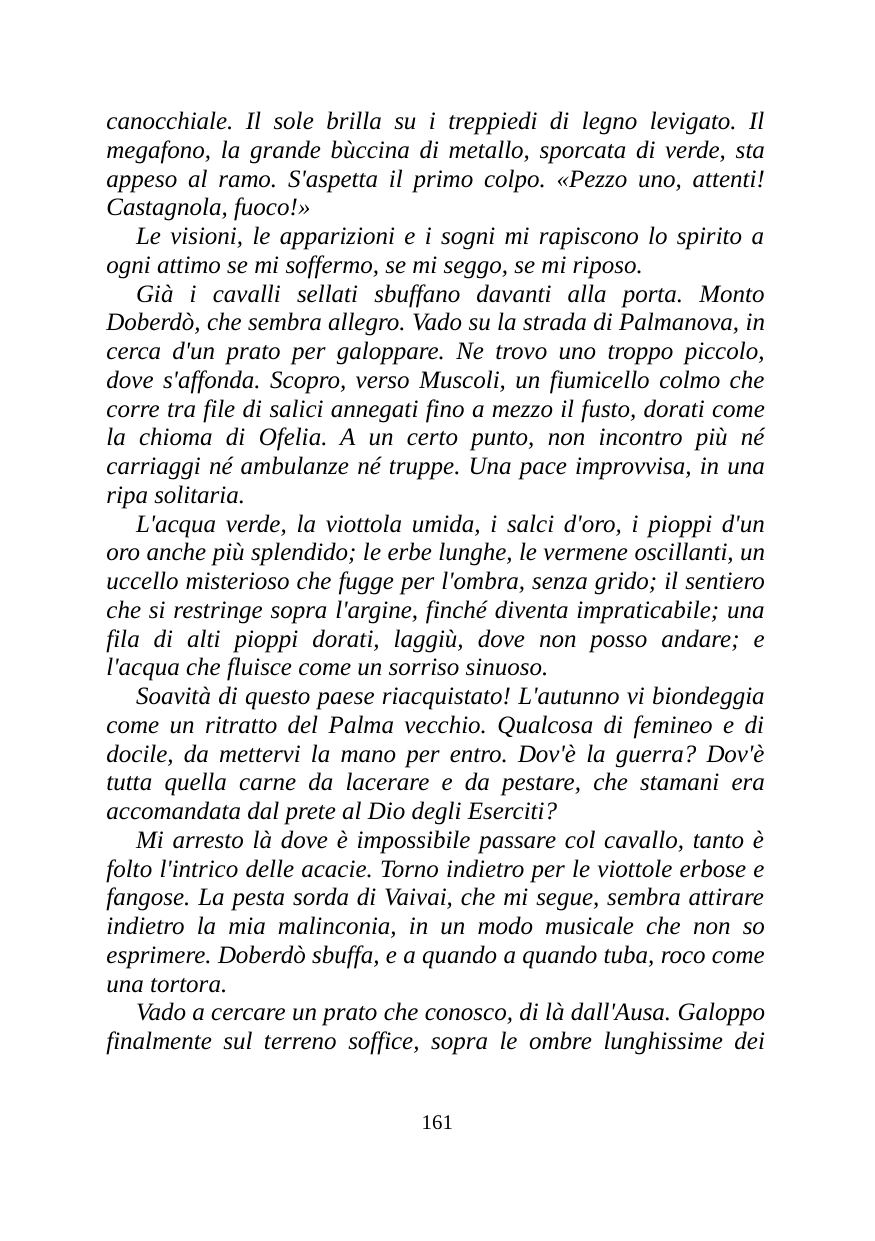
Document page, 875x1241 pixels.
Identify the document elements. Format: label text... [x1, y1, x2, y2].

text L'acqua verde, la viottola umida, i salci d'oro, i pioppi d'un oro anche più splendido; le erbe lunghe, le vermene oscillanti, un uccello misterioso che fugge per l'ombra, senza grido; il sentiero che si restringe sopra l'argine, finché diventa impraticabile; una fila di alti pioppi dorati, laggiù, dove non posso andare; e l'acqua che fluisce come un sorriso sinuoso. [106, 509, 768, 681]
text Già i cavalli sellati sbuffano davanti alla porta. Monto Doberdò, che sembra allegro. Vado su la strada di Palmanova, in cerca d'un prato per galoppare. Ne trovo uno troppo piccolo, dove s'affonda. Scopro, verso Muscoli, un fiumicello colmo che corre tra file di salici annegati fino a mezzo il fusto, dorati come la chioma di Ofelia. A un certo punto, non incontro più né carriaggi né ambulanze né truppe. Una pace improvvisa, in una ripa solitaria. [106, 279, 768, 509]
text canocchiale. Il sole brilla su i treppiedi di legno levigato. Il megafono, la grande bùccina di metallo, sporcata di verde, sta appeso al ramo. S'aspetta il primo colpo. «Pezzo uno, attenti! Castagnola, fuoco!» [106, 106, 768, 221]
text Vado a cercare un prato che conosco, di là dall'Ausa. Galoppo finalmente sul terreno soffice, sopra le ombre lunghissime dei [106, 997, 768, 1055]
text Soavità di questo paese riacquistato! L'autunno vi biondeggia come un ritratto del Palma vecchio. Qualcosa di femineo e di docile, da mettervi la mano per entro. Dov'è la guerra? Dov'è tutta quella carne da lacerare e da pestare, che stamani era accomandata dal prete al Dio degli Eserciti? [106, 681, 768, 825]
text Le visioni, le apparizioni e i sogni mi rapiscono lo spirito a ogni attimo se mi soffermo, se mi seggo, se mi riposo. [106, 221, 768, 279]
text Mi arresto là dove è impossibile passare col cavallo, tanto è folto l'intrico delle acacie. Torno indietro per le viottole erbose e fangose. La pesta sorda di Vaivai, che mi segue, sembra attirare indietro la mia malinconia, in un modo musicale che non so esprimere. Doberdò sbuffa, e a quando a quando tuba, roco come una tortora. [106, 825, 768, 997]
